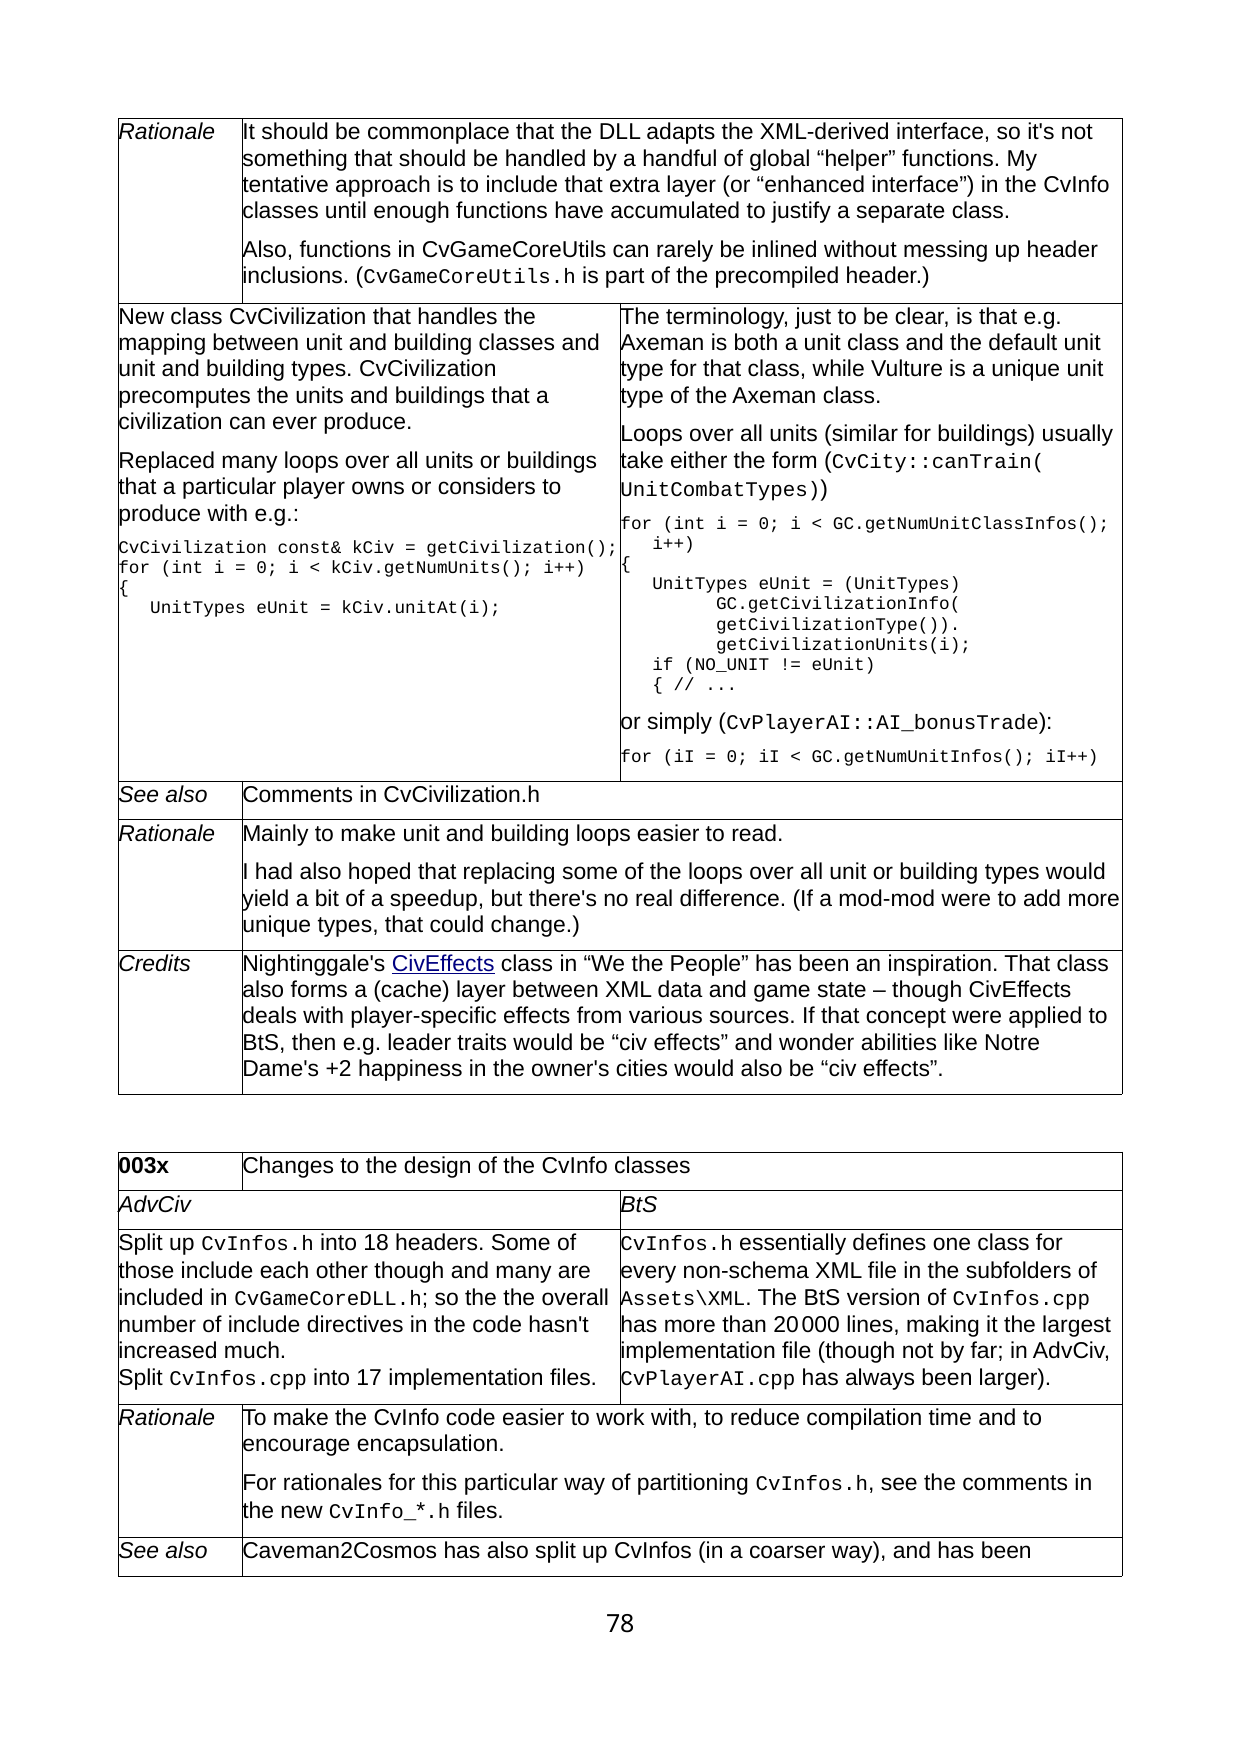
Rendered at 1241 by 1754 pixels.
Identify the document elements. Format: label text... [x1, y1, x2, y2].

table_cell Nightinggale's CivEffects class in “We the People” has been an inspiration. That class also forms a (cache) layer between XML data and game state – though CivEffects deals with player-specific effects from various sources. If that concept were applied to BtS, then e.g. leader traits would be “civ effects” and wonder abilities like Notre Dame's +2 happiness in the owner's cities would also be “civ effects”. [243, 951, 1122, 1094]
table_header 003x [119, 1153, 242, 1190]
table_cell AdvCiv [119, 1191, 620, 1229]
table_cell Rationale [119, 119, 242, 302]
table_cell Rationale [119, 1405, 242, 1537]
table_cell Rationale [119, 820, 242, 950]
table_cell BtS [621, 1191, 1122, 1229]
table_cell Caveman2Cosmos has also split up CvInfos (in a coarser way), and has been [243, 1538, 1122, 1576]
table_cell Comments in CvCivilization.h [243, 782, 1122, 819]
table_cell See also [119, 1538, 242, 1576]
table_cell CvInfos.h essentially defines one class for every non-schema XML file in the subfolders of Assets\XML. The BtS version of CvInfos.cpp has more than 20 000 lines, making it the largest implementation file (though not by far; in AdvCiv, CvPlayerAI.cpp has always been larger). [621, 1230, 1122, 1404]
table_cell To make the CvInfo code easier to work with, to reduce compilation time and to encourage encapsulation. For rationales for this particular way of partitioning CvInfos.h, see the comments in the new CvInfo_*.h files. [243, 1405, 1122, 1537]
table_cell See also [119, 782, 242, 819]
table_cell It should be commonplace that the DLL adapts the XML-derived interface, so it's not something that should be handled by a handful of global “helper” functions. My tentative approach is to include that extra layer (or “enhanced interface”) in the CvInfo classes until enough functions have accumulated to justify a separate class. Also, functions in CvGameCoreUtils can rarely be inlined without messing up header inclusions. (CvGameCoreUtils.h is part of the precompiled header.) [243, 119, 1122, 302]
table_cell The terminology, just to be clear, is that e.g. Axeman is both a unit class and the default unit type for that class, while Vulture is a unique unit type of the Axeman class. Loops over all units (similar for buildings) usually take either the form (CvCity::canTrain( UnitCombatTypes)) for (int i = 0; i < GC.getNumUnitClassInfos(); i++) { UnitTypes eUnit = (UnitTypes) GC.getCivilizationInfo( getCivilizationType()). getCivilizationUnits(i); if (NO_UNIT != eUnit) { // ... or simply (CvPlayerAI::AI_bonusTrade): for (iI = 0; iI < GC.getNumUnitInfos(); iI++) [621, 304, 1122, 781]
table_cell Mainly to make unit and building loops easier to read. I had also hoped that replacing some of the loops over all unit or building types would yield a bit of a speedup, but there's no real difference. (If a mod-mod were to add more unique types, that could change.) [243, 820, 1122, 950]
table_cell Split up CvInfos.h into 18 headers. Some of those include each other though and many are included in CvGameCoreDLL.h; so the the overall number of include directives in the code hasn't increased much. Split CvInfos.cpp into 17 implementation files. [119, 1230, 620, 1404]
table_cell New class CvCivilization that handles the mapping between unit and building classes and unit and building types. CvCivilization precomputes the units and buildings that a civilization can ever produce. Replaced many loops over all units or buildings that a particular player owns or considers to produce with e.g.: CvCivilization const& kCiv = getCivilization(); for (int i = 0; i < kCiv.getNumUnits(); i++) { UnitTypes eUnit = kCiv.unitAt(i); [119, 304, 620, 781]
table_header Changes to the design of the CvInfo classes [243, 1153, 1122, 1190]
table_cell Credits [119, 951, 242, 1094]
